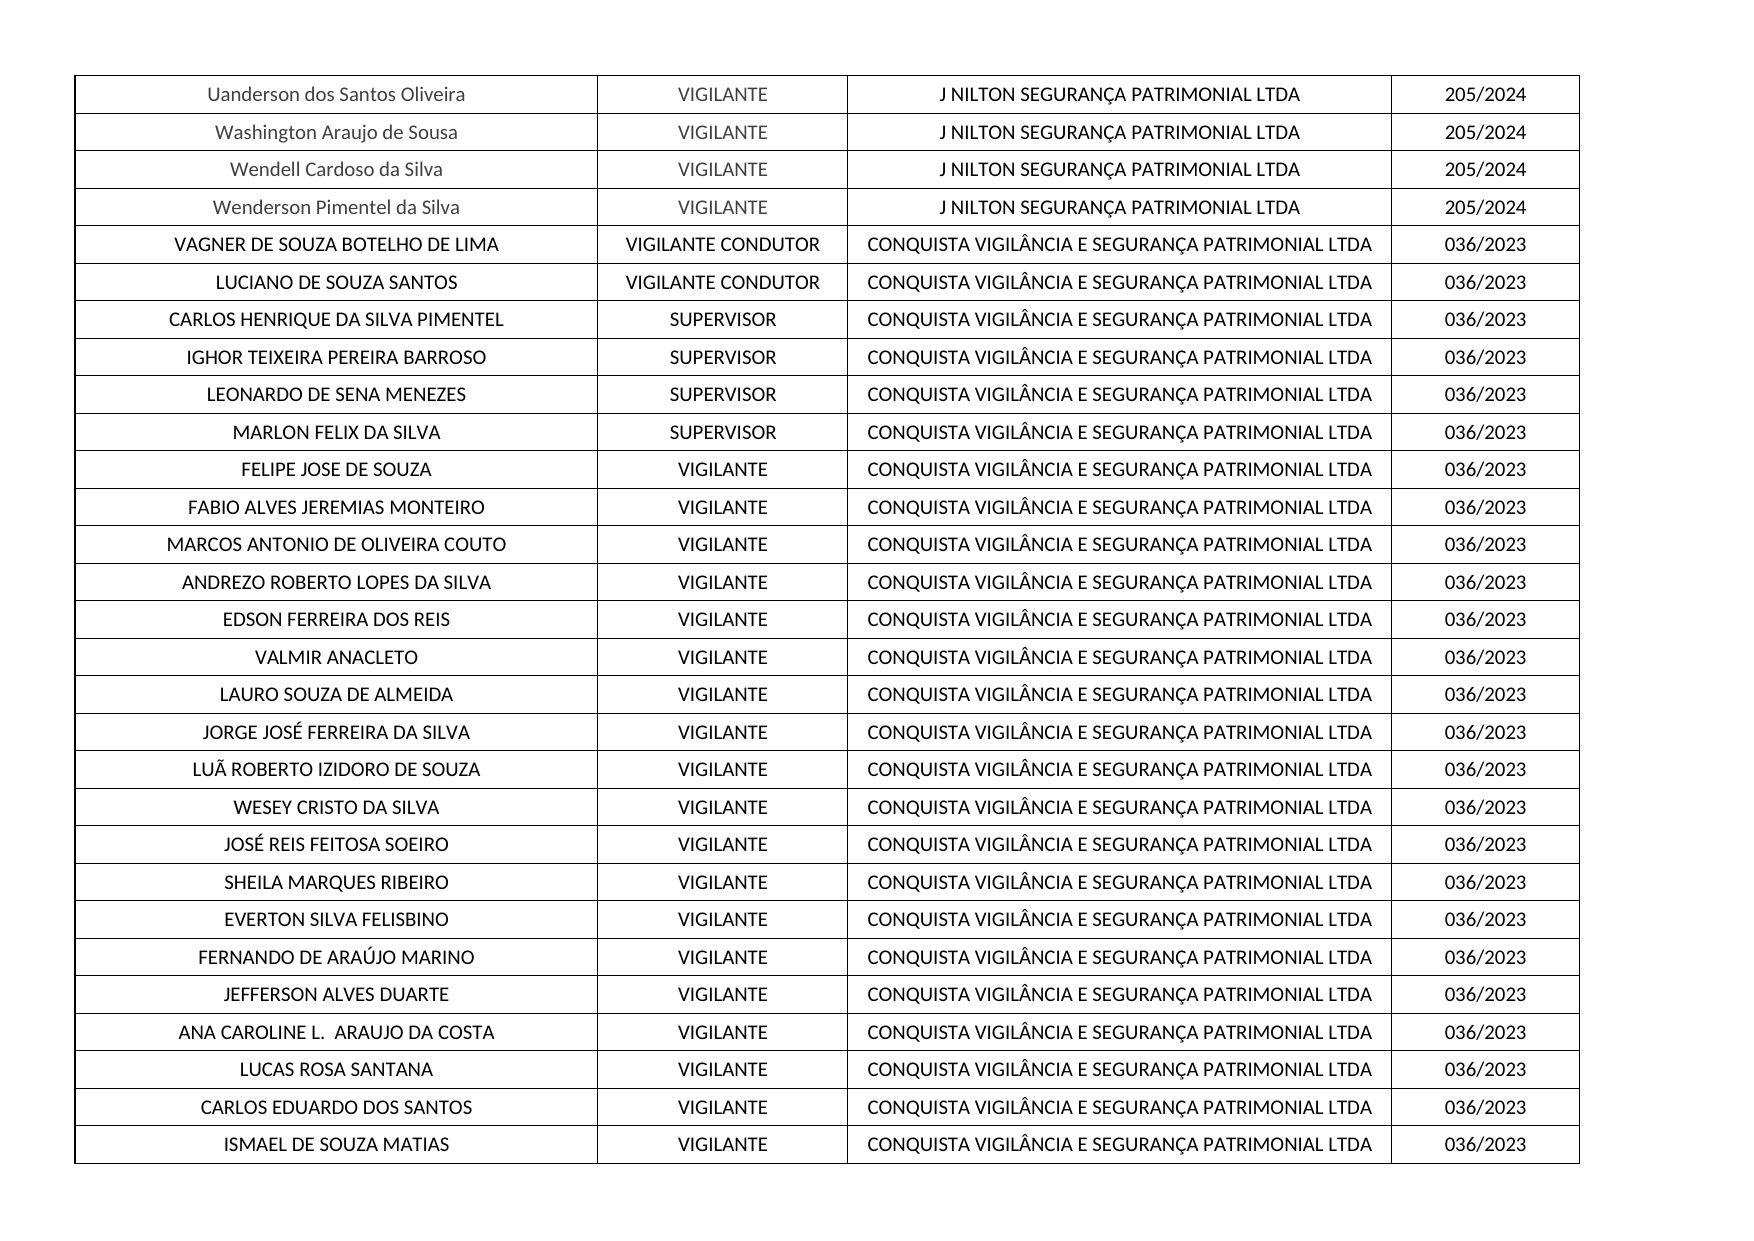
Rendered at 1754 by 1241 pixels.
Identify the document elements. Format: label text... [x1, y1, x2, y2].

table_cell CONQUISTA VIGILÂNCIA E SEGURANÇA PATRIMONIAL LTDA [848, 901, 1391, 937]
table_cell VIGILANTE [598, 826, 847, 862]
table_cell LAURO SOUZA DE ALMEIDA [76, 676, 597, 712]
table_cell CONQUISTA VIGILÂNCIA E SEGURANÇA PATRIMONIAL LTDA [848, 414, 1391, 450]
table_cell VIGILANTE [598, 114, 847, 150]
table_cell 036/2023 [1392, 226, 1579, 262]
table_cell VIGILANTE [598, 1051, 847, 1087]
table_cell VIGILANTE [598, 751, 847, 787]
table_cell SUPERVISOR [598, 414, 847, 450]
table_cell VIGILANTE [598, 901, 847, 937]
table_cell MARLON FELIX DA SILVA [76, 414, 597, 450]
table_cell CONQUISTA VIGILÂNCIA E SEGURANÇA PATRIMONIAL LTDA [848, 1126, 1391, 1162]
table_cell WESEY CRISTO DA SILVA [76, 789, 597, 825]
table_cell 036/2023 [1392, 489, 1579, 525]
table_cell VAGNER DE SOUZA BOTELHO DE LIMA [76, 226, 597, 262]
table_cell Wenderson Pimentel da Silva [76, 189, 597, 225]
table_cell VIGILANTE [598, 789, 847, 825]
table_cell CARLOS EDUARDO DOS SANTOS [76, 1089, 597, 1125]
table_cell CONQUISTA VIGILÂNCIA E SEGURANÇA PATRIMONIAL LTDA [848, 1014, 1391, 1050]
table_cell VALMIR ANACLETO [76, 639, 597, 675]
table_cell VIGILANTE [598, 151, 847, 187]
table_cell 205/2024 [1392, 151, 1579, 187]
table_cell EDSON FERREIRA DOS REIS [76, 601, 597, 637]
table_cell 036/2023 [1392, 564, 1579, 600]
table_cell CONQUISTA VIGILÂNCIA E SEGURANÇA PATRIMONIAL LTDA [848, 376, 1391, 412]
table_cell 036/2023 [1392, 264, 1579, 300]
table_cell CONQUISTA VIGILÂNCIA E SEGURANÇA PATRIMONIAL LTDA [848, 789, 1391, 825]
table_cell J NILTON SEGURANÇA PATRIMONIAL LTDA [848, 76, 1391, 112]
table_cell CONQUISTA VIGILÂNCIA E SEGURANÇA PATRIMONIAL LTDA [848, 714, 1391, 750]
table_cell CONQUISTA VIGILÂNCIA E SEGURANÇA PATRIMONIAL LTDA [848, 826, 1391, 862]
table_cell VIGILANTE CONDUTOR [598, 226, 847, 262]
table_cell CARLOS HENRIQUE DA SILVA PIMENTEL [76, 301, 597, 337]
table_cell CONQUISTA VIGILÂNCIA E SEGURANÇA PATRIMONIAL LTDA [848, 864, 1391, 900]
table_cell VIGILANTE [598, 601, 847, 637]
table_cell ANA CAROLINE L. ARAUJO DA COSTA [76, 1014, 597, 1050]
table_cell 036/2023 [1392, 526, 1579, 562]
table_cell CONQUISTA VIGILÂNCIA E SEGURANÇA PATRIMONIAL LTDA [848, 751, 1391, 787]
table_cell CONQUISTA VIGILÂNCIA E SEGURANÇA PATRIMONIAL LTDA [848, 564, 1391, 600]
table_cell CONQUISTA VIGILÂNCIA E SEGURANÇA PATRIMONIAL LTDA [848, 676, 1391, 712]
table_cell J NILTON SEGURANÇA PATRIMONIAL LTDA [848, 189, 1391, 225]
table_cell 036/2023 [1392, 414, 1579, 450]
table_cell 036/2023 [1392, 864, 1579, 900]
table_cell VIGILANTE [598, 189, 847, 225]
table_cell VIGILANTE [598, 526, 847, 562]
table_cell VIGILANTE [598, 489, 847, 525]
table_cell 036/2023 [1392, 339, 1579, 375]
table_cell LUCAS ROSA SANTANA [76, 1051, 597, 1087]
table_cell CONQUISTA VIGILÂNCIA E SEGURANÇA PATRIMONIAL LTDA [848, 976, 1391, 1012]
table_cell Washington Araujo de Sousa [76, 114, 597, 150]
table_cell CONQUISTA VIGILÂNCIA E SEGURANÇA PATRIMONIAL LTDA [848, 264, 1391, 300]
table_cell 036/2023 [1392, 1126, 1579, 1162]
table_cell VIGILANTE [598, 1089, 847, 1125]
table_cell 036/2023 [1392, 751, 1579, 787]
table_cell J NILTON SEGURANÇA PATRIMONIAL LTDA [848, 151, 1391, 187]
table_cell LUÃ ROBERTO IZIDORO DE SOUZA [76, 751, 597, 787]
table_cell CONQUISTA VIGILÂNCIA E SEGURANÇA PATRIMONIAL LTDA [848, 489, 1391, 525]
table_cell VIGILANTE [598, 939, 847, 975]
table_cell J NILTON SEGURANÇA PATRIMONIAL LTDA [848, 114, 1391, 150]
table_cell CONQUISTA VIGILÂNCIA E SEGURANÇA PATRIMONIAL LTDA [848, 1051, 1391, 1087]
table_cell VIGILANTE [598, 1014, 847, 1050]
table_cell CONQUISTA VIGILÂNCIA E SEGURANÇA PATRIMONIAL LTDA [848, 639, 1391, 675]
table_cell VIGILANTE [598, 451, 847, 487]
table_cell CONQUISTA VIGILÂNCIA E SEGURANÇA PATRIMONIAL LTDA [848, 939, 1391, 975]
table_cell IGHOR TEIXEIRA PEREIRA BARROSO [76, 339, 597, 375]
table_cell JEFFERSON ALVES DUARTE [76, 976, 597, 1012]
table_cell VIGILANTE [598, 76, 847, 112]
table_cell LUCIANO DE SOUZA SANTOS [76, 264, 597, 300]
table_cell SUPERVISOR [598, 301, 847, 337]
table_cell Uanderson dos Santos Oliveira [76, 76, 597, 112]
table_cell 036/2023 [1392, 376, 1579, 412]
table_cell CONQUISTA VIGILÂNCIA E SEGURANÇA PATRIMONIAL LTDA [848, 601, 1391, 637]
table_cell 205/2024 [1392, 114, 1579, 150]
table_cell SUPERVISOR [598, 339, 847, 375]
table_cell 036/2023 [1392, 1014, 1579, 1050]
table_cell 036/2023 [1392, 301, 1579, 337]
table_cell CONQUISTA VIGILÂNCIA E SEGURANÇA PATRIMONIAL LTDA [848, 226, 1391, 262]
table_cell VIGILANTE [598, 1126, 847, 1162]
table_cell 205/2024 [1392, 76, 1579, 112]
table_cell 036/2023 [1392, 939, 1579, 975]
table_cell 036/2023 [1392, 789, 1579, 825]
table_cell SUPERVISOR [598, 376, 847, 412]
table_cell 036/2023 [1392, 1051, 1579, 1087]
table_cell LEONARDO DE SENA MENEZES [76, 376, 597, 412]
table_cell 036/2023 [1392, 714, 1579, 750]
table_cell VIGILANTE [598, 714, 847, 750]
table_cell CONQUISTA VIGILÂNCIA E SEGURANÇA PATRIMONIAL LTDA [848, 1089, 1391, 1125]
table_cell 036/2023 [1392, 976, 1579, 1012]
table_cell VIGILANTE [598, 864, 847, 900]
table_cell FABIO ALVES JEREMIAS MONTEIRO [76, 489, 597, 525]
table_cell ANDREZO ROBERTO LOPES DA SILVA [76, 564, 597, 600]
table_cell VIGILANTE CONDUTOR [598, 264, 847, 300]
table_cell FERNANDO DE ARAÚJO MARINO [76, 939, 597, 975]
table_cell VIGILANTE [598, 639, 847, 675]
table_cell VIGILANTE [598, 564, 847, 600]
table_cell CONQUISTA VIGILÂNCIA E SEGURANÇA PATRIMONIAL LTDA [848, 451, 1391, 487]
table_cell ISMAEL DE SOUZA MATIAS [76, 1126, 597, 1162]
table_cell Wendell Cardoso da Silva [76, 151, 597, 187]
table_cell 205/2024 [1392, 189, 1579, 225]
table_cell 036/2023 [1392, 639, 1579, 675]
table_cell FELIPE JOSE DE SOUZA [76, 451, 597, 487]
table_cell CONQUISTA VIGILÂNCIA E SEGURANÇA PATRIMONIAL LTDA [848, 526, 1391, 562]
table_cell 036/2023 [1392, 1089, 1579, 1125]
table_cell EVERTON SILVA FELISBINO [76, 901, 597, 937]
table_cell 036/2023 [1392, 451, 1579, 487]
table_cell 036/2023 [1392, 676, 1579, 712]
table_cell CONQUISTA VIGILÂNCIA E SEGURANÇA PATRIMONIAL LTDA [848, 301, 1391, 337]
table_cell 036/2023 [1392, 826, 1579, 862]
table_cell 036/2023 [1392, 601, 1579, 637]
table_cell JORGE JOSÉ FERREIRA DA SILVA [76, 714, 597, 750]
table_cell VIGILANTE [598, 676, 847, 712]
table_cell 036/2023 [1392, 901, 1579, 937]
table_cell JOSÉ REIS FEITOSA SOEIRO [76, 826, 597, 862]
table_cell VIGILANTE [598, 976, 847, 1012]
table_cell SHEILA MARQUES RIBEIRO [76, 864, 597, 900]
table_cell MARCOS ANTONIO DE OLIVEIRA COUTO [76, 526, 597, 562]
table_cell CONQUISTA VIGILÂNCIA E SEGURANÇA PATRIMONIAL LTDA [848, 339, 1391, 375]
